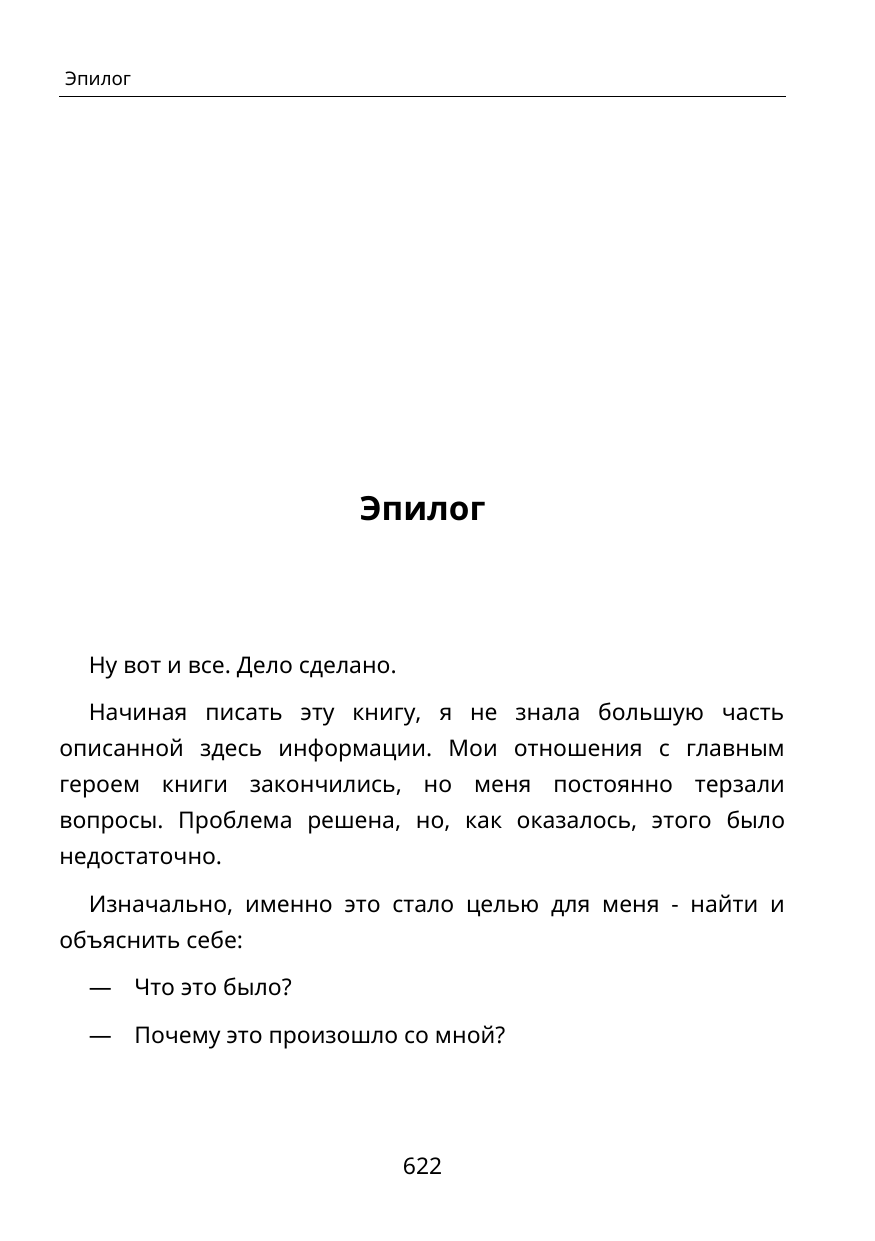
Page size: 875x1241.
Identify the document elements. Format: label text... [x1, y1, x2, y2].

text Ну вот и все. Дело сделано. [59, 648, 786, 680]
subtitle Эпилог [59, 480, 786, 530]
list Почему это произошло со мной? [59, 1019, 786, 1050]
text Изначально, именно это стало целью для меня - найти и объяснить себе: [59, 888, 786, 955]
text Начиная писать эту книгу, я не знала большую часть описанной здесь информации. Мои отношения с главным героем книги закончились, но меня постоянно терзали вопросы. Проблема решена, но, как оказалось, этого было недостаточно. [59, 696, 786, 871]
list Что это было? [59, 971, 786, 1003]
